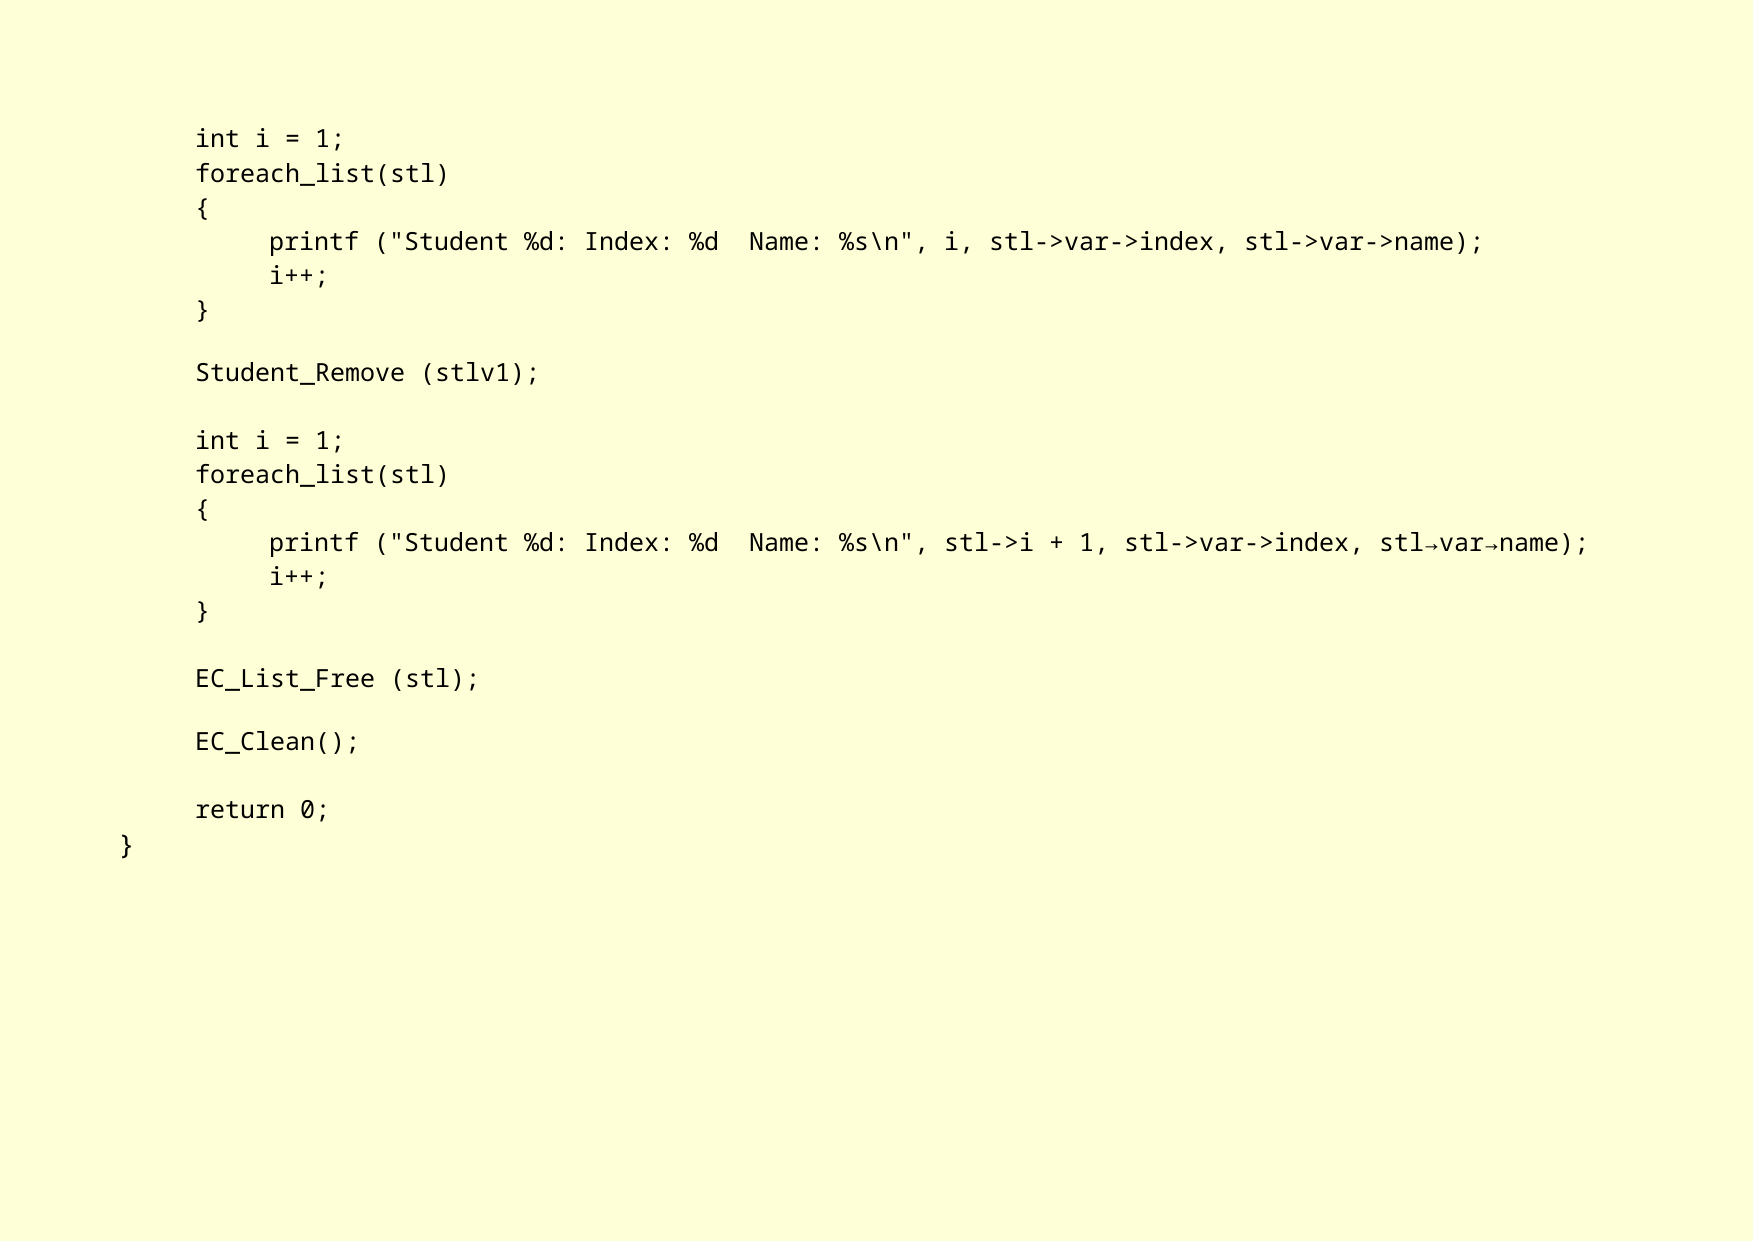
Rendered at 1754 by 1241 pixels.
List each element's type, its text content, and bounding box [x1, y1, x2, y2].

text printf ("Student %d: Index: %d Name: %s\n", i, stl->var->index, stl->var->name); [121, 223, 1632, 257]
text foreach_list(stl) [121, 456, 1632, 491]
text int i = 1; [121, 422, 1632, 456]
text foreach_list(stl) [121, 155, 1632, 189]
text printf ("Student %d: Index: %d Name: %s\n", stl->i + 1, stl->var->index, stl→var→name); [121, 524, 1632, 559]
text return 0; [121, 792, 1632, 826]
text i++; [121, 257, 1632, 291]
text Student_Remove (stlv1); [121, 354, 1632, 388]
text } [121, 291, 1632, 326]
text EC_Clean(); [121, 724, 1632, 758]
text i++; [121, 559, 1632, 593]
text } [121, 826, 1632, 863]
text int i = 1; [121, 121, 1632, 155]
text EC_List_Free (stl); [121, 661, 1632, 695]
text { [121, 189, 1632, 223]
text { [121, 491, 1632, 524]
text } [121, 593, 1632, 627]
